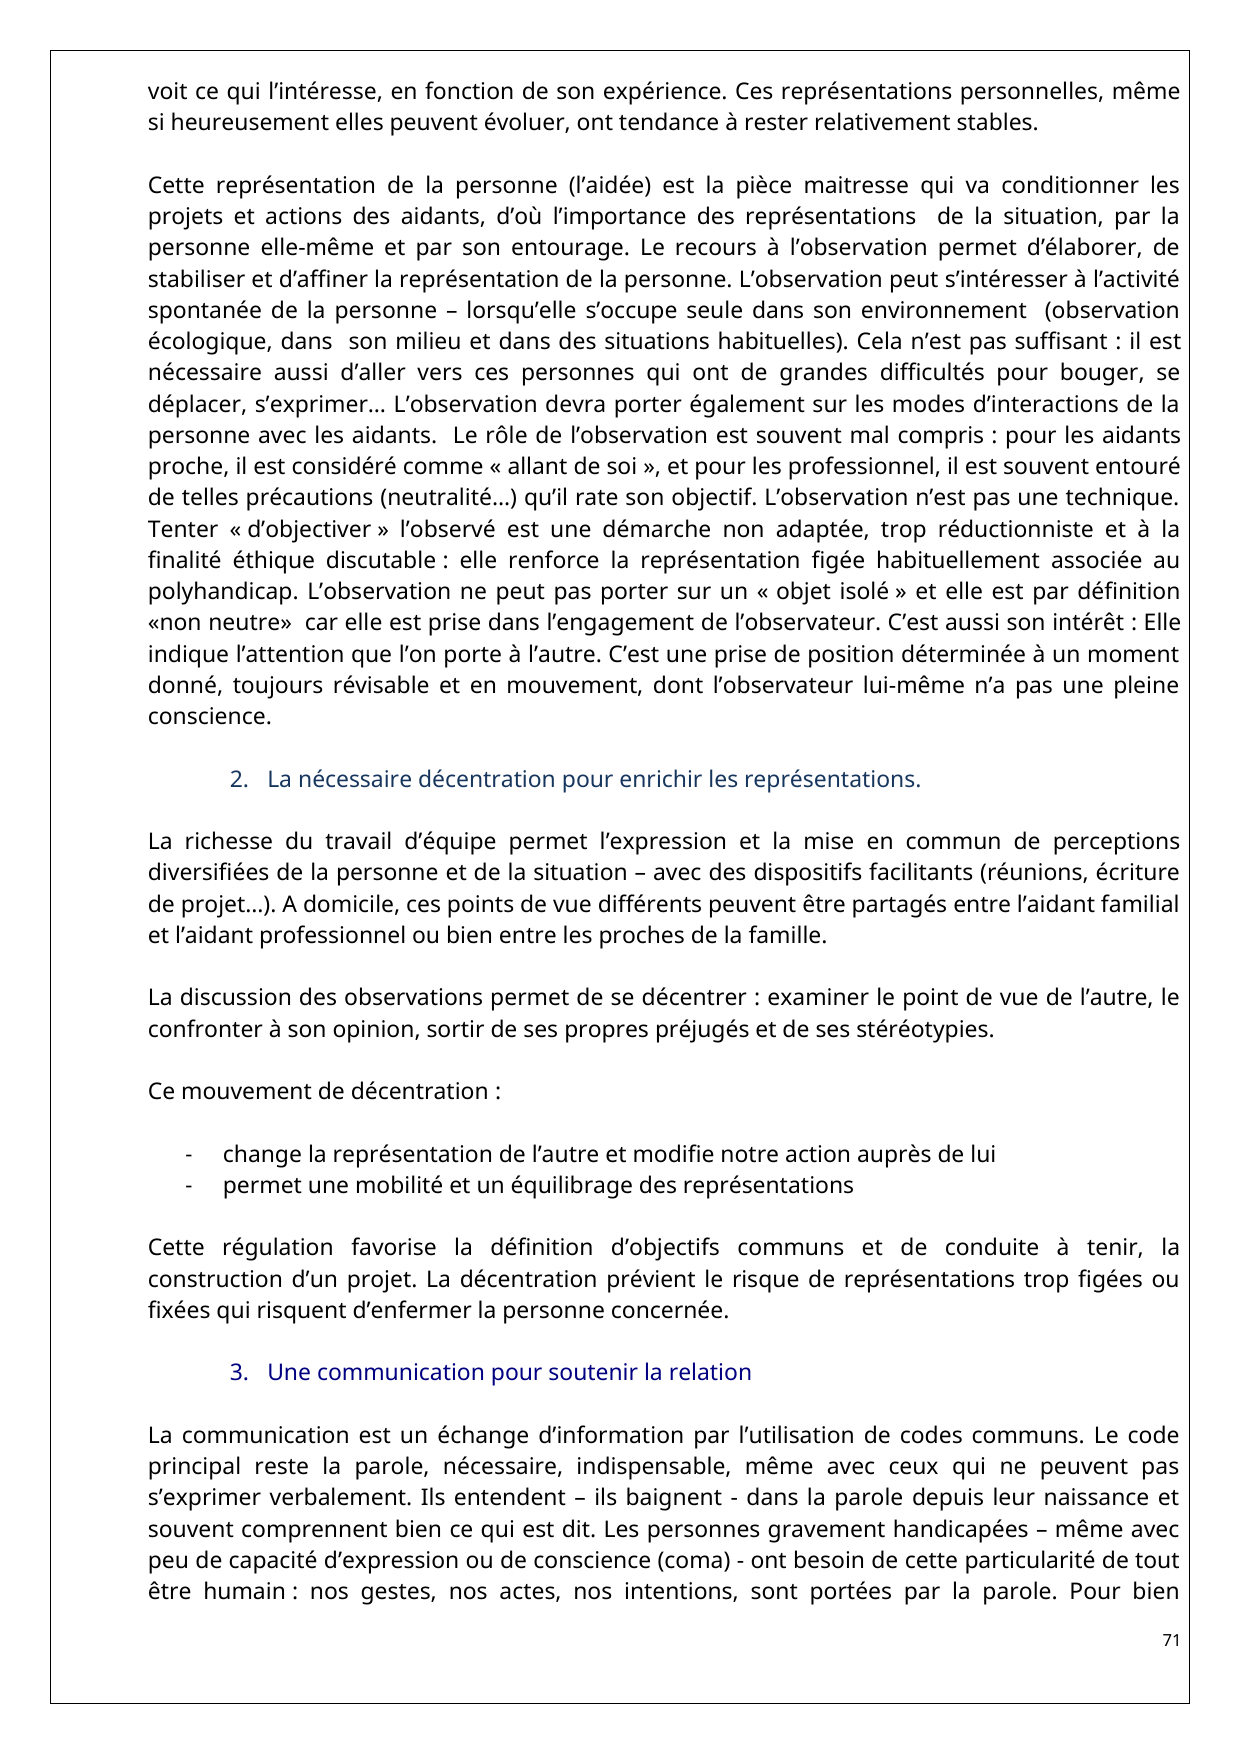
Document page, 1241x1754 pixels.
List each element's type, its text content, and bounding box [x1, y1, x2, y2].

text La communication est un échange d’information par l’utilisation de codes communs. Le code principal reste la parole, nécessaire, indispensable, même avec ceux qui ne peuvent pas s’exprimer verbalement. Ils entendent – ils baignent - dans la parole depuis leur naissance et souvent comprennent bien ce qui est dit. Les personnes gravement handicapées – même avec peu de capacité d’expression ou de conscience (coma) - ont besoin de cette particularité de tout être humain : nos gestes, nos actes, nos intentions, sont portées par la parole. Pour bien [148, 1419, 1181, 1606]
text Ce mouvement de décentration : [148, 1075, 1181, 1106]
list change la représentation de l’autre et modifie notre action auprès de lui [185, 1137, 1181, 1169]
text La richesse du travail d’équipe permet l’expression et la mise en commun de perceptions diversifiées de la personne et de la situation – avec des dispositifs facilitants (réunions, écriture de projet…). A domicile, ces points de vue différents peuvent être partagés entre l’aidant familial et l’aidant professionnel ou bien entre les proches de la famille. [148, 825, 1181, 950]
list La nécessaire décentration pour enrichir les représentations. [229, 762, 1181, 794]
list Une communication pour soutenir la relation [229, 1356, 1181, 1387]
text Cette régulation favorise la définition d’objectifs communs et de conduite à tenir, la construction d’un projet. La décentration prévient le risque de représentations trop figées ou fixées qui risquent d’enfermer la personne concernée. [148, 1231, 1181, 1325]
text voit ce qui l’intéresse, en fonction de son expérience. Ces représentations personnelles, même si heureusement elles peuvent évoluer, ont tendance à rester relativement stables. [148, 75, 1181, 137]
text Cette représentation de la personne (l’aidée) est la pièce maitresse qui va conditionner les projets et actions des aidants, d’où l’importance des représentations de la situation, par la personne elle-même et par son entourage. Le recours à l’observation permet d’élaborer, de stabiliser et d’affiner la représentation de la personne. L’observation peut s’intéresser à l’activité spontanée de la personne – lorsqu’elle s’occupe seule dans son environnement (observation écologique, dans son milieu et dans des situations habituelles). Cela n’est pas suffisant : il est nécessaire aussi d’aller vers ces personnes qui ont de grandes difficultés pour bouger, se déplacer, s’exprimer… L’observation devra porter également sur les modes d’interactions de la personne avec les aidants. Le rôle de l’observation est souvent mal compris : pour les aidants proche, il est considéré comme « allant de soi », et pour les professionnel, il est souvent entouré de telles précautions (neutralité…) qu’il rate son objectif. L’observation n’est pas une technique. Tenter « d’objectiver » l’observé est une démarche non adaptée, trop réductionniste et à la finalité éthique discutable : elle renforce la représentation figée habituellement associée au polyhandicap. L’observation ne peut pas porter sur un « objet isolé » et elle est par définition «non neutre» car elle est prise dans l’engagement de l’observateur. C’est aussi son intérêt : Elle indique l’attention que l’on porte à l’autre. C’est une prise de position déterminée à un moment donné, toujours révisable et en mouvement, dont l’observateur lui-même n’a pas une pleine conscience. [148, 169, 1181, 731]
text La discussion des observations permet de se décentrer : examiner le point de vue de l’autre, le confronter à son opinion, sortir de ses propres préjugés et de ses stéréotypies. [148, 981, 1181, 1044]
list permet une mobilité et un équilibrage des représentations [185, 1169, 1181, 1200]
